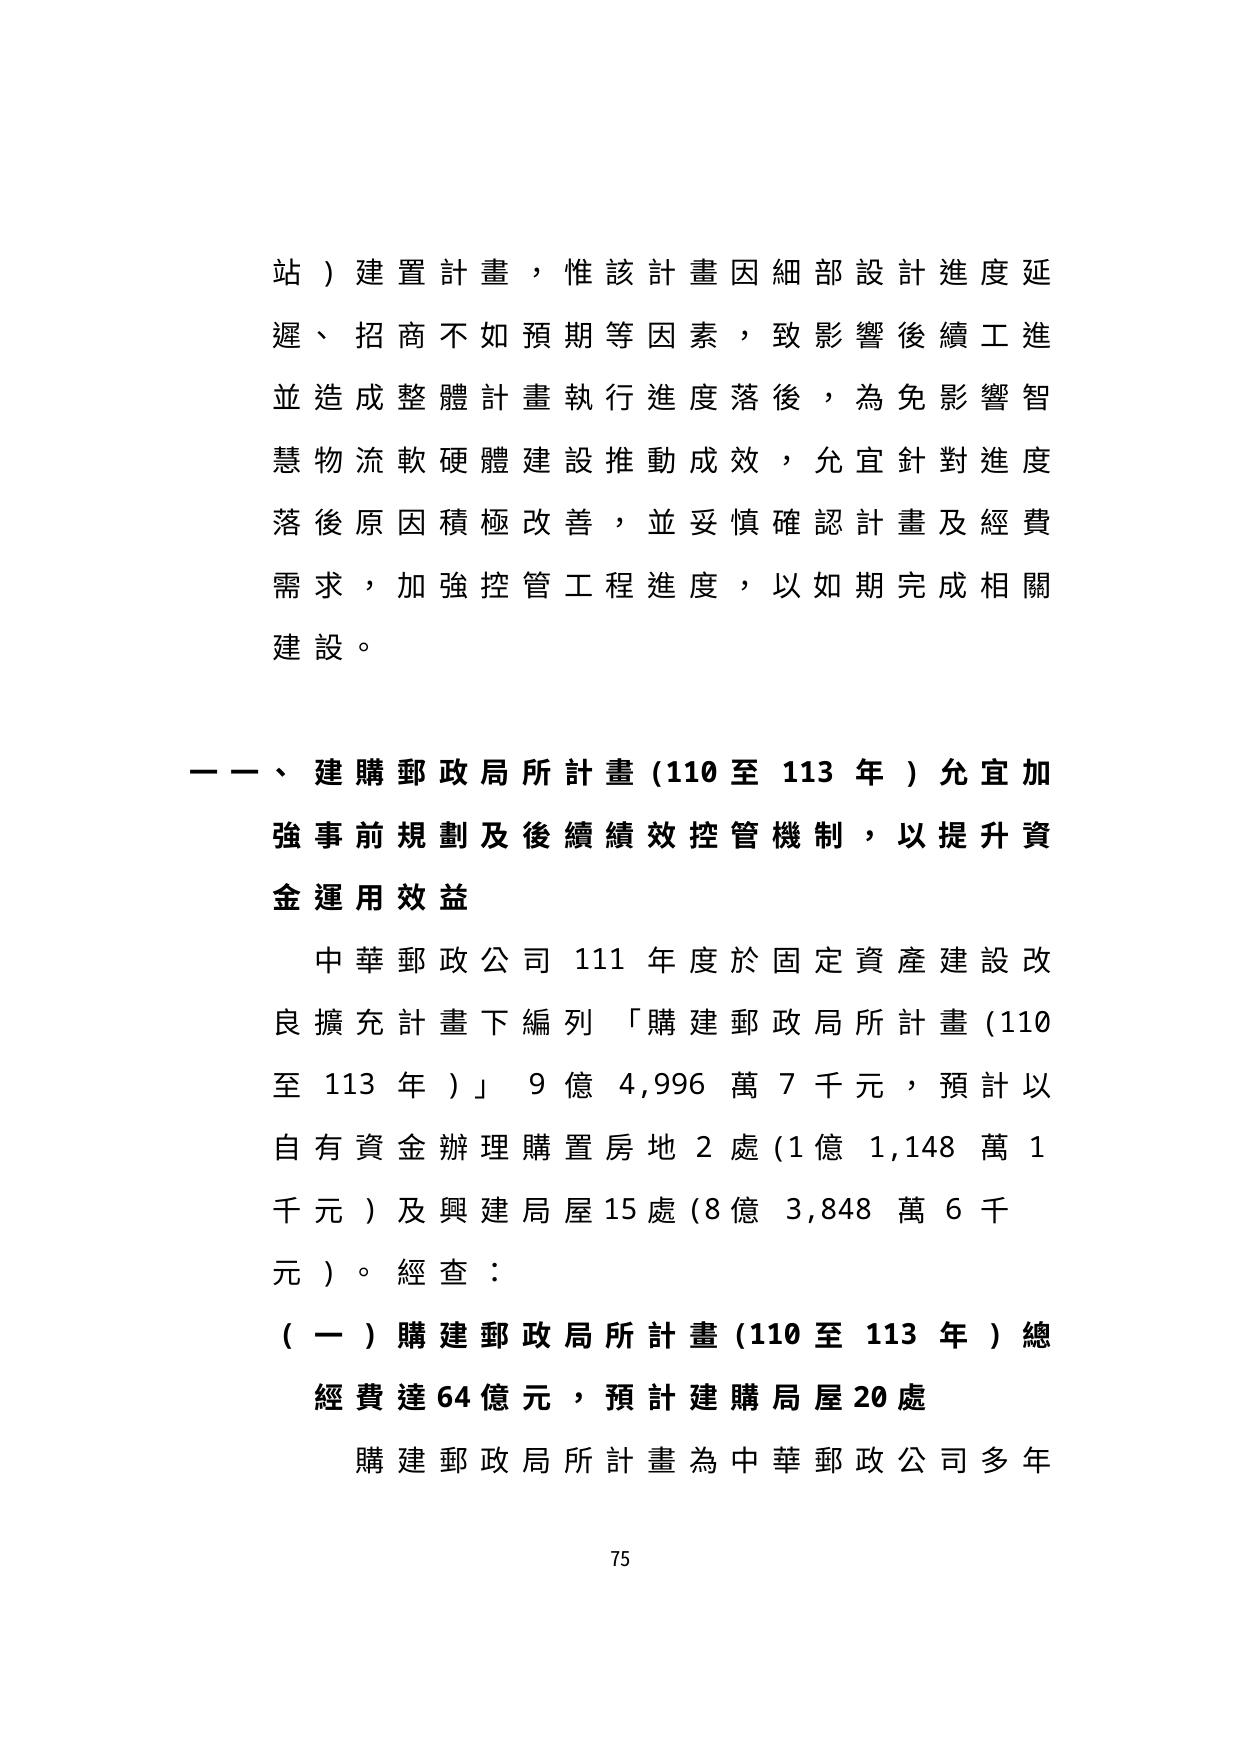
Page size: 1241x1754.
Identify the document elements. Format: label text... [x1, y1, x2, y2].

text 站)建置計畫，惟該計畫因細部設計進度延遲、招商不如預期等因素，致影響後續工進並造成整體計畫執行進度落後，為免影響智慧物流軟硬體建設推動成效，允宜針對進度落後原因積極改善，並妥慎確認計畫及經費需求，加強控管工程進度，以如期完成相關建設。 [242, 229, 1058, 667]
text (一)購建郵政局所計畫(110至113年)總經費達64億元，預計建購局屋20處 [242, 1292, 1058, 1417]
text 購建郵政局所計畫為中華郵政公司多年 [271, 1417, 1058, 1479]
text 中華郵政公司111年度於固定資產建設改良擴充計畫下編列「購建郵政局所計畫(110至113年)」9億4,996萬7千元，預計以自有資金辦理購置房地2處(1億1,148萬1千元)及興建局屋15處(8億3,848萬6千元)。經查： [242, 917, 1058, 1292]
text 一一、建購郵政局所計畫(110至113年)允宜加強事前規劃及後續績效控管機制，以提升資金運用效益 [183, 729, 1058, 917]
